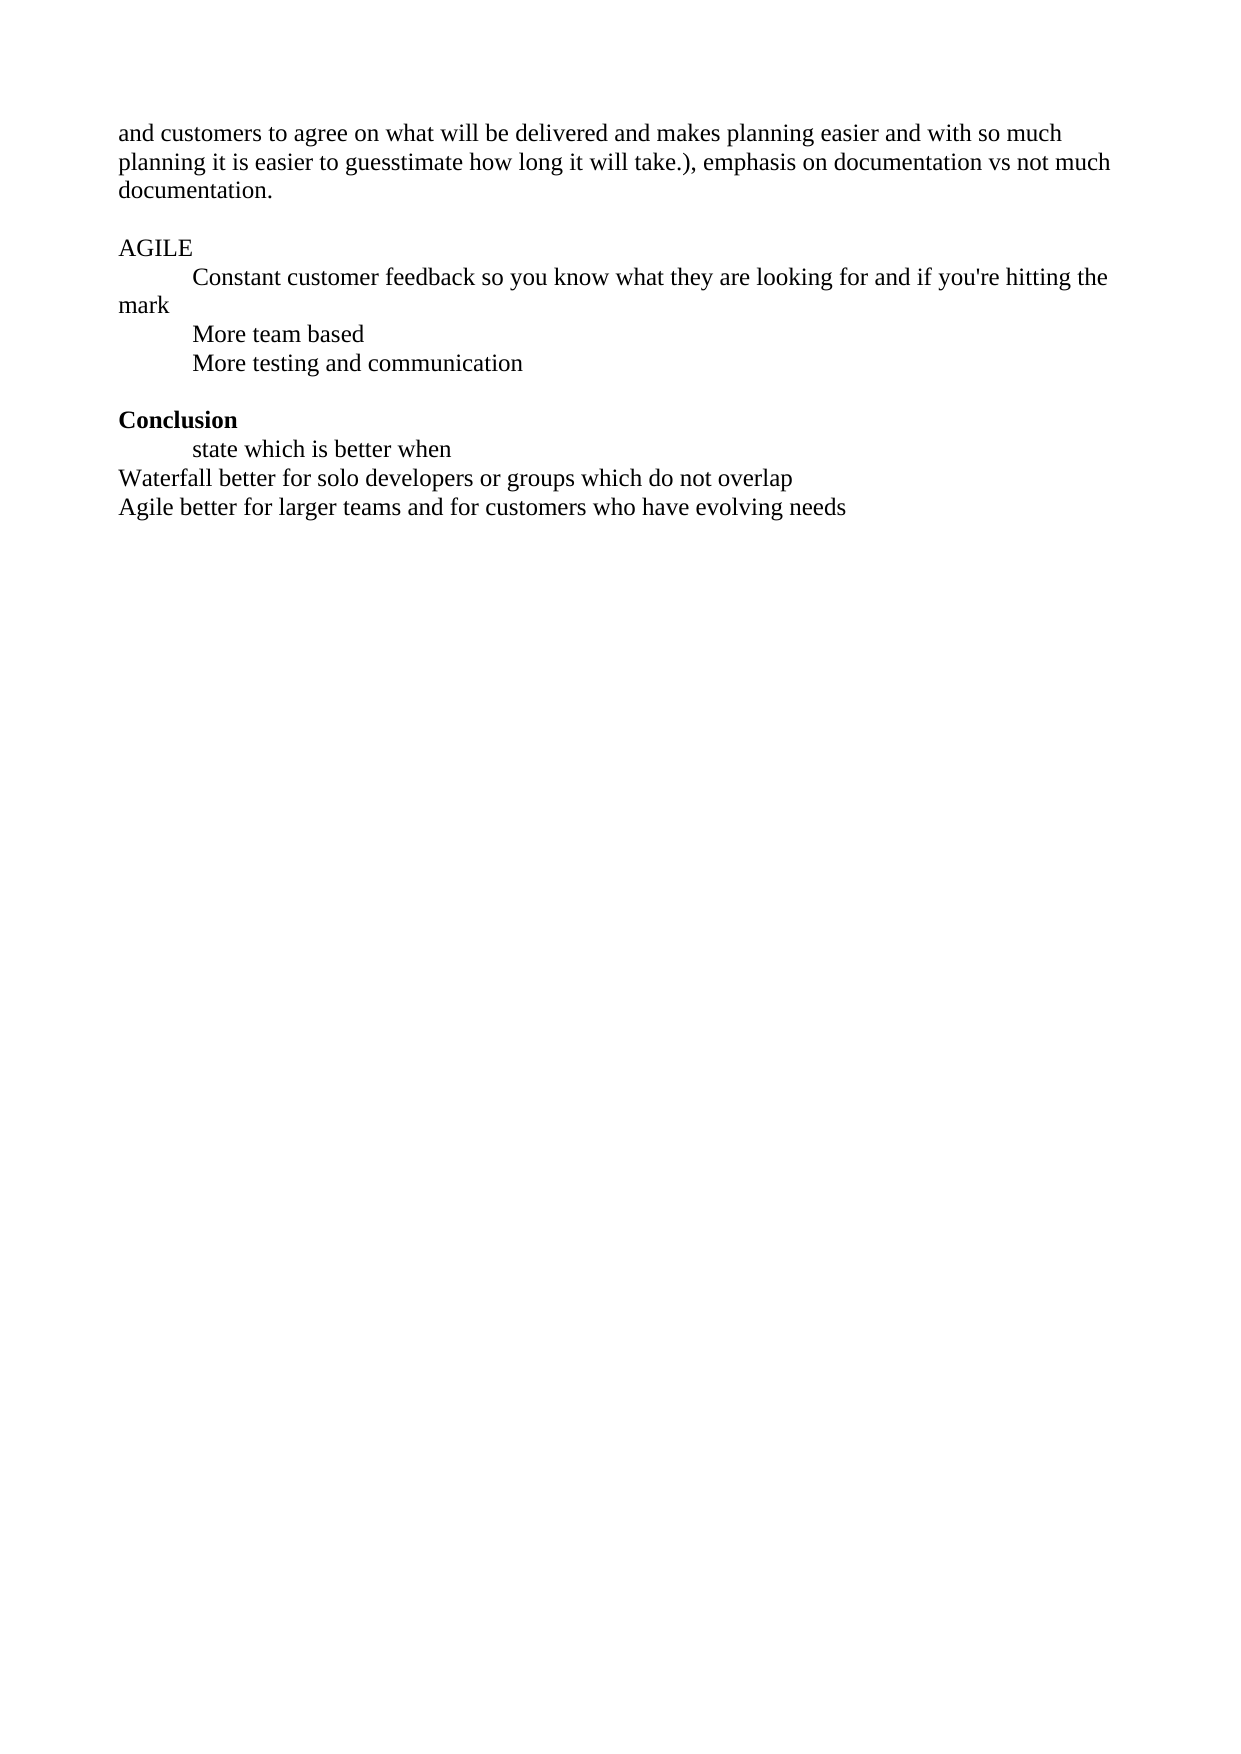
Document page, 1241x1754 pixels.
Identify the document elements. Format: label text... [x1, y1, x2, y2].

text Waterfall better for solo developers or groups which do not overlap [118, 463, 1122, 492]
text More team based [118, 319, 1122, 348]
text Agile better for larger teams and for customers who have evolving needs [118, 492, 1122, 521]
text Constant customer feedback so you know what they are looking for and if you're hitting the mark [118, 262, 1122, 319]
text AGILE [118, 233, 1122, 262]
text Conclusion [118, 406, 1122, 434]
text state which is better when [118, 434, 1122, 463]
text and customers to agree on what will be delivered and makes planning easier and with so much planning it is easier to guesstimate how long it will take.), emphasis on documentation vs not much documentation. [118, 118, 1122, 204]
text More testing and communication [118, 348, 1122, 377]
